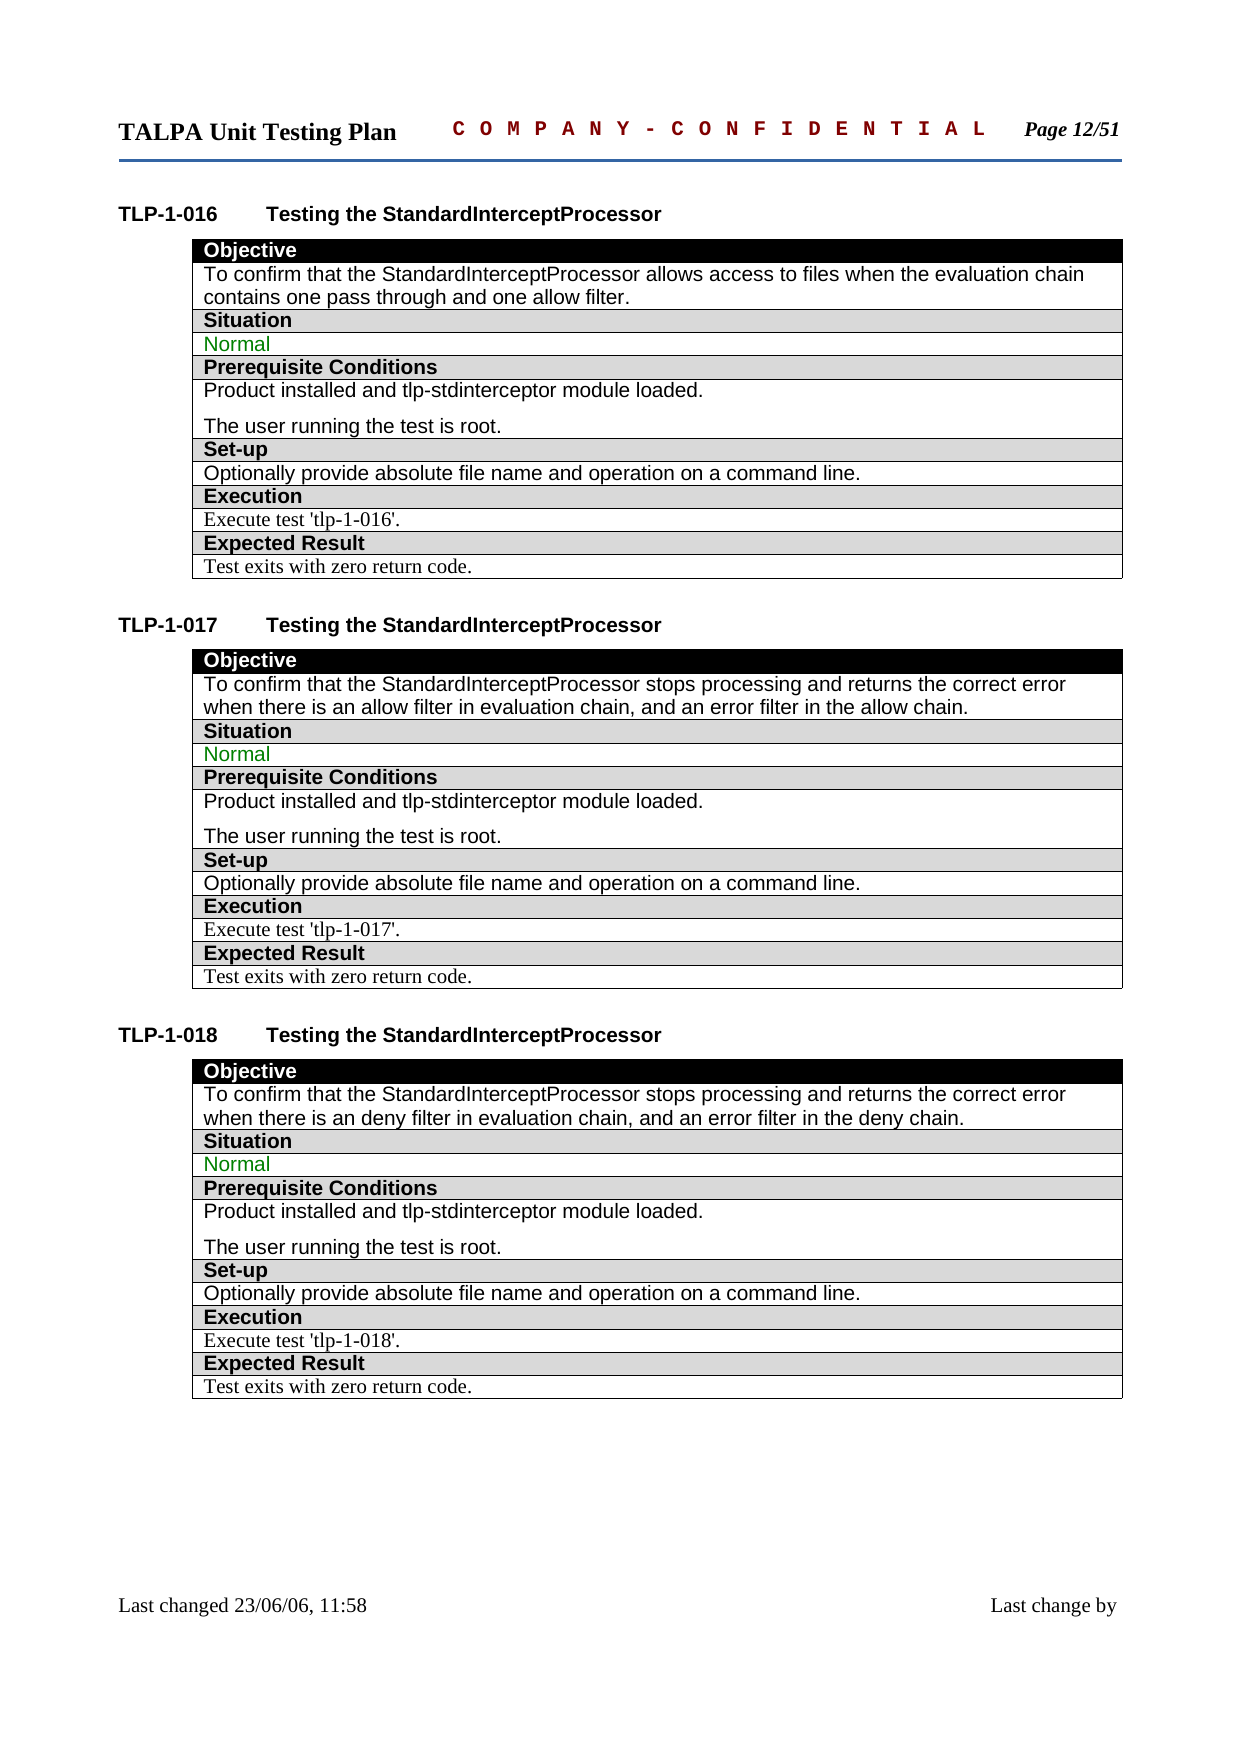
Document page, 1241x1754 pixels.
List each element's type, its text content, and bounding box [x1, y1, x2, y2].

text TLP-1-018 Testing the StandardInterceptProcessor [118, 1024, 1122, 1047]
table_cell Test exits with zero return code. [193, 1376, 1122, 1398]
table_cell Normal [193, 744, 1122, 766]
table_cell Execute test 'tlp-1-016'. [193, 509, 1122, 531]
table_header Objective [193, 240, 1122, 262]
table_cell Execution [193, 896, 1122, 918]
table_cell Optionally provide absolute file name and operation on a command line. [193, 1283, 1122, 1305]
table_cell Product installed and tlp-stdinterceptor module loaded. The user running the test is root. [193, 1200, 1122, 1259]
table_cell To confirm that the StandardInterceptProcessor allows access to files when the evaluation chain contains one pass through and one allow filter. [193, 263, 1122, 309]
table_cell Execute test 'tlp-1-017'. [193, 919, 1122, 941]
text TLP-1-016 Testing the StandardInterceptProcessor [118, 203, 1122, 226]
table_cell Expected Result [193, 942, 1122, 965]
table_cell Test exits with zero return code. [193, 966, 1122, 988]
table_cell Execution [193, 486, 1122, 508]
table_cell Expected Result [193, 532, 1122, 554]
table_cell Expected Result [193, 1353, 1122, 1375]
table_cell Situation [193, 720, 1122, 743]
table_cell Situation [193, 310, 1122, 332]
table_header Objective [193, 1060, 1122, 1083]
table_cell Product installed and tlp-stdinterceptor module loaded. The user running the test is root. [193, 790, 1122, 848]
table_cell To confirm that the StandardInterceptProcessor stops processing and returns the correct error when there is an deny filter in evaluation chain, and an error filter in the deny chain. [193, 1084, 1122, 1129]
table_cell Set-up [193, 439, 1122, 461]
table_cell Prerequisite Conditions [193, 356, 1122, 379]
table_cell Normal [193, 333, 1122, 355]
table_cell Normal [193, 1154, 1122, 1176]
table_header Objective [193, 650, 1122, 673]
table_cell Prerequisite Conditions [193, 767, 1122, 789]
table_cell Situation [193, 1130, 1122, 1153]
table_cell Prerequisite Conditions [193, 1177, 1122, 1199]
table_cell Optionally provide absolute file name and operation on a command line. [193, 872, 1122, 895]
table_cell Product installed and tlp-stdinterceptor module loaded. The user running the test is root. [193, 380, 1122, 438]
table_cell To confirm that the StandardInterceptProcessor stops processing and returns the correct error when there is an allow filter in evaluation chain, and an error filter in the allow chain. [193, 674, 1122, 719]
table_cell Execute test 'tlp-1-018'. [193, 1330, 1122, 1352]
table_cell Optionally provide absolute file name and operation on a command line. [193, 462, 1122, 485]
table_cell Execution [193, 1306, 1122, 1329]
text TLP-1-017 Testing the StandardInterceptProcessor [118, 613, 1122, 637]
table_cell Set-up [193, 1260, 1122, 1282]
table_cell Test exits with zero return code. [193, 555, 1122, 578]
table_cell Set-up [193, 849, 1122, 871]
